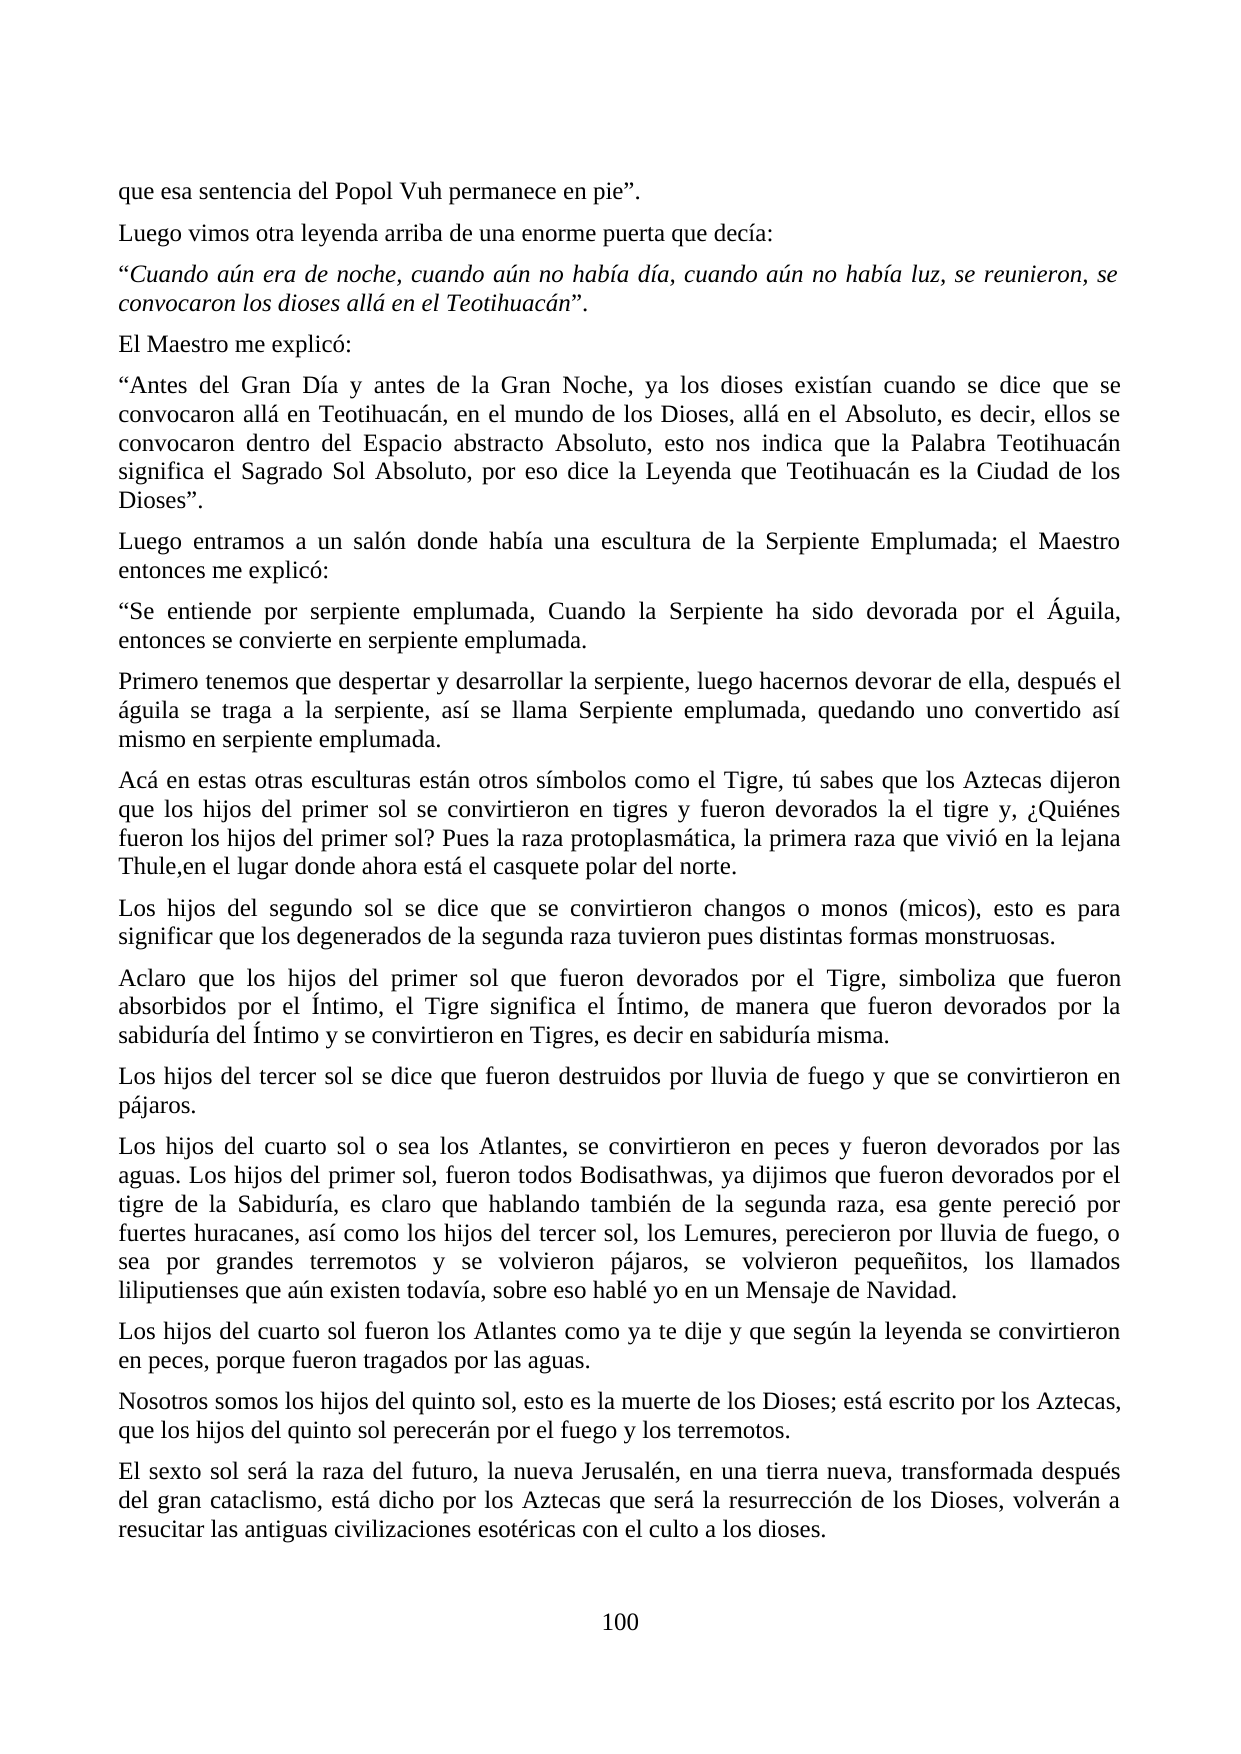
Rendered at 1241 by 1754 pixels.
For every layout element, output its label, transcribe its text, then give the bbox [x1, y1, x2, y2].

text Los hijos del cuarto sol o sea los Atlantes, se convirtieron en peces y fueron devorados por las aguas. Los hijos del primer sol, fueron todos Bodisathwas, ya dijimos que fueron devorados por el tigre de la Sabiduría, es claro que hablando también de la segunda raza, esa gente pereció por fuertes huracanes, así como los hijos del tercer sol, los Lemures, perecieron por lluvia de fuego, o sea por grandes terremotos y se volvieron pájaros, se volvieron pequeñitos, los llamados liliputienses que aún existen todavía, sobre eso hablé yo en un Mensaje de Navidad. [118, 1131, 1122, 1304]
text Nosotros somos los hijos del quinto sol, esto es la muerte de los Dioses; está escrito por los Aztecas, que los hijos del quinto sol perecerán por el fuego y los terremotos. [118, 1386, 1122, 1444]
text Los hijos del tercer sol se dice que fueron destruidos por lluvia de fuego y que se convirtieron en pájaros. [118, 1061, 1122, 1119]
text Acá en estas otras esculturas están otros símbolos como el Tigre, tú sabes que los Aztecas dijeron que los hijos del primer sol se convirtieron en tigres y fueron devorados la el tigre y, ¿Quiénes fueron los hijos del primer sol? Pues la raza protoplasmática, la primera raza que vivió en la lejana Thule,en el lugar donde ahora está el casquete polar del norte. [118, 765, 1122, 880]
text “Antes del Gran Día y antes de la Gran Noche, ya los dioses existían cuando se dice que se convocaron allá en Teotihuacán, en el mundo de los Dioses, allá en el Absoluto, es decir, ellos se convocaron dentro del Espacio abstracto Absoluto, esto nos indica que la Palabra Teotihuacán significa el Sagrado Sol Absoluto, por eso dice la Leyenda que Teotihuacán es la Ciudad de los Dioses”. [118, 370, 1122, 514]
text Luego vimos otra leyenda arriba de una enorme puerta que decía: [118, 218, 1122, 246]
text Aclaro que los hijos del primer sol que fueron devorados por el Tigre, simboliza que fueron absorbidos por el Íntimo, el Tigre significa el Íntimo, de manera que fueron devorados por la sabiduría del Íntimo y se convirtieron en Tigres, es decir en sabiduría misma. [118, 963, 1122, 1049]
text Luego entramos a un salón donde había una escultura de la Serpiente Emplumada; el Maestro entonces me explicó: [118, 526, 1122, 584]
text El Maestro me explicó: [118, 329, 1122, 358]
text Los hijos del cuarto sol fueron los Atlantes como ya te dije y que según la leyenda se convirtieron en peces, porque fueron tragados por las aguas. [118, 1316, 1122, 1374]
text “Se entiende por serpiente emplumada, Cuando la Serpiente ha sido devorada por el Águila, entonces se convierte en serpiente emplumada. [118, 596, 1122, 654]
text “Cuando aún era de noche, cuando aún no había día, cuando aún no había luz, se reunieron, se convocaron los dioses allá en el Teotihuacán”. [118, 259, 1122, 316]
text Los hijos del segundo sol se dice que se convirtieron changos o monos (micos), esto es para significar que los degenerados de la segunda raza tuvieron pues distintas formas monstruosas. [118, 893, 1122, 950]
text El sexto sol será la raza del futuro, la nueva Jerusalén, en una tierra nueva, transformada después del gran cataclismo, está dicho por los Aztecas que será la resurrección de los Dioses, volverán a resucitar las antiguas civilizaciones esotéricas con el culto a los dioses. [118, 1456, 1122, 1543]
text Primero tenemos que despertar y desarrollar la serpiente, luego hacernos devorar de ella, después el águila se traga a la serpiente, así se llama Serpiente emplumada, quedando uno convertido así mismo en serpiente emplumada. [118, 666, 1122, 753]
text que esa sentencia del Popol Vuh permanece en pie”. [118, 176, 1122, 205]
